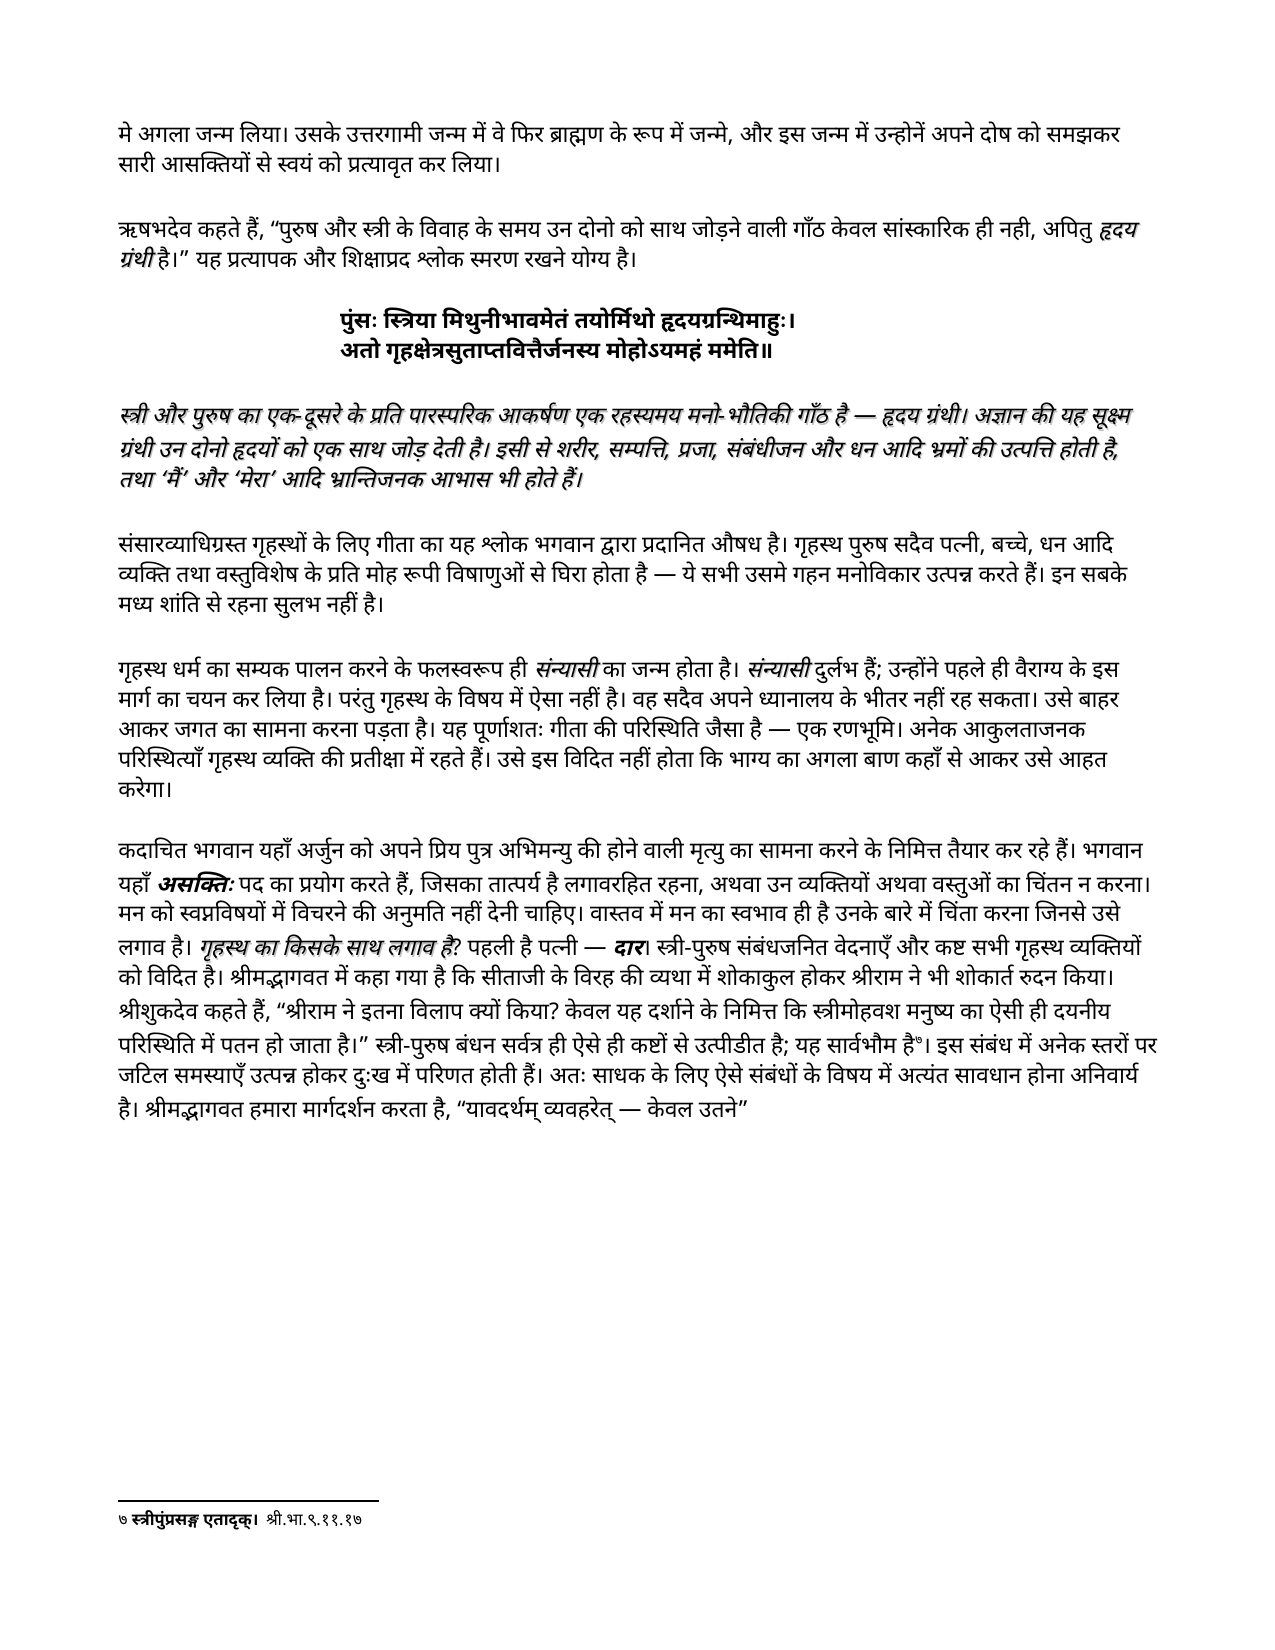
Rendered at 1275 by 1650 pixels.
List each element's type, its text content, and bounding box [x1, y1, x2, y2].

text संसारव्याधिग्रस्त गृहस्थों के लिए गीता का यह श्लोक भगवान द्वारा प्रदानित औषध है। गृहस्थ पुरुष सदैव पत्नी, बच्चे, धन आदि व्यक्ति तथा वस्तुविशेष के प्रति मोह रूपी विषाणुओं से घिरा होता है — ये सभी उसमे गहन मनोविकार उत्पन्न करते हैं। इन सबके मध्य शांति से रहना सुलभ नहीं है। [118, 528, 1157, 622]
text स्त्रीपुंप्रसङ्ग एतादृक्। श्री.भा.९.११.१७ [118, 1507, 1157, 1532]
text गृहस्थ धर्म का सम्यक पालन करने के फलस्वरूप ही संन्यासी का जन्म होता है। संन्यासी दुर्लभ हैं; उन्होंने पहले ही वैराग्य के इस मार्ग का चयन कर लिया है। परंतु गृहस्थ के विषय में ऐसा नहीं है। वह सदैव अपने ध्यानालय के भीतर नहीं रह सकता। उसे बाहर आकर जगत का सामना करना पड़ता है। यह पूर्णाशतः गीता की परिस्थिति जैसा है — एक रणभूमि। अनेक आकुलताजनक परिस्थित्याँ गृहस्थ व्यक्ति की प्रतीक्षा में रहते हैं। उसे इस विदित नहीं होता कि भाग्य का अगला बाण कहाँ से आकर उसे आहत करेगा। [118, 653, 1157, 806]
text कदाचित भगवान यहाँ अर्जुन को अपने प्रिय पुत्र अभिमन्यु की होने वाली मृत्यु का सामना करने के निमित्त तैयार कर रहे हैं। भगवान यहाँ असक्तिः पद का प्रयोग करते हैं, जिसका तात्पर्य है लगावरहित रहना, अथवा उन व्यक्तियों अथवा वस्तुओं का चिंतन न करना। मन को स्वप्नविषयों में विचरने की अनुमति नहीं देनी चाहिए। वास्तव में मन का स्वभाव ही है उनके बारे में चिंता करना जिनसे उसे लगाव है। गृहस्थ का किसके साथ लगाव है? पहली है पत्नी — दार। स्त्री-पुरुष संबंधजनित वेदनाएँ और कष्ट सभी गृहस्थ व्यक्तियों को विदित है। श्रीमद्भागवत में कहा गया है कि सीताजी के विरह की व्यथा में शोकाकुल होकर श्रीराम ने भी शोकार्त रुदन किया। श्रीशुकदेव कहते हैं, “श्रीराम ने इतना विलाप क्यों किया? केवल यह दर्शाने के निमित्त कि स्त्रीमोहवश मनुष्य का ऐसी ही दयनीय परिस्थिति में पतन हो जाता है।” स्त्री-पुरुष बंधन सर्वत्र ही ऐसे ही कष्टों से उत्पीडीत है; यह सार्वभौम है। इस संबंध में अनेक स्तरों पर जटिल समस्याएँ उत्पन्न होकर दुःख में परिणत होती हैं। अतः साधक के लिए ऐसे संबंधों के विषय में अत्यंत सावधान होना अनिवार्य है। श्रीमद्भागवत हमारा मार्गदर्शन करता है, “यावदर्थम् व्यवहरेत् — केवल उतने” [118, 838, 1157, 1126]
text स्त्री और पुरुष का एक-दूसरे के प्रति पारस्परिक आकर्षण एक रहस्यमय मनो-भौतिकी गाँठ है — हृदय ग्रंथी। अज्ञान की यह सूक्ष्म ग्रंथी उन दोनो हृदयों को एक साथ जोड़ देती है। इसी से शरीर, सम्पत्ति, प्रजा, संबंधीजन और धन आदि भ्रमों की उत्पत्ति होती है, तथा ‘मैं’ और ‘मेरा’ आदि भ्रान्तिजनक आभास भी होते हैं। [118, 399, 1157, 497]
text पुंसः स्त्रिया मिथुनीभावमेतं तयोर्मिथो हृदयग्रन्थिमाहुः। [340, 308, 1157, 338]
text ऋषभदेव कहते हैं, “पुरुष और स्त्री के विवाह के समय उन दोनो को साथ जोड़ने वाली गाँठ केवल सांस्कारिक ही नही, अपितु हृदय ग्रंथी है।” यह प्रत्यापक और शिक्षाप्रद श्लोक स्मरण रखने योग्य है। [118, 213, 1157, 277]
text मे अगला जन्म लिया। उसके उत्तरगामी जन्म में वे फिर ब्राह्मण के रूप में जन्मे, और इस जन्म में उन्होनें अपने दोष को समझकर सारी आसक्तियों से स्वयं को प्रत्यावृत कर लिया। [118, 118, 1157, 182]
text अतो गृहक्षेत्रसुताप्तवित्तैर्जनस्य मोहोऽयमहं ममेति॥ [340, 338, 1157, 368]
